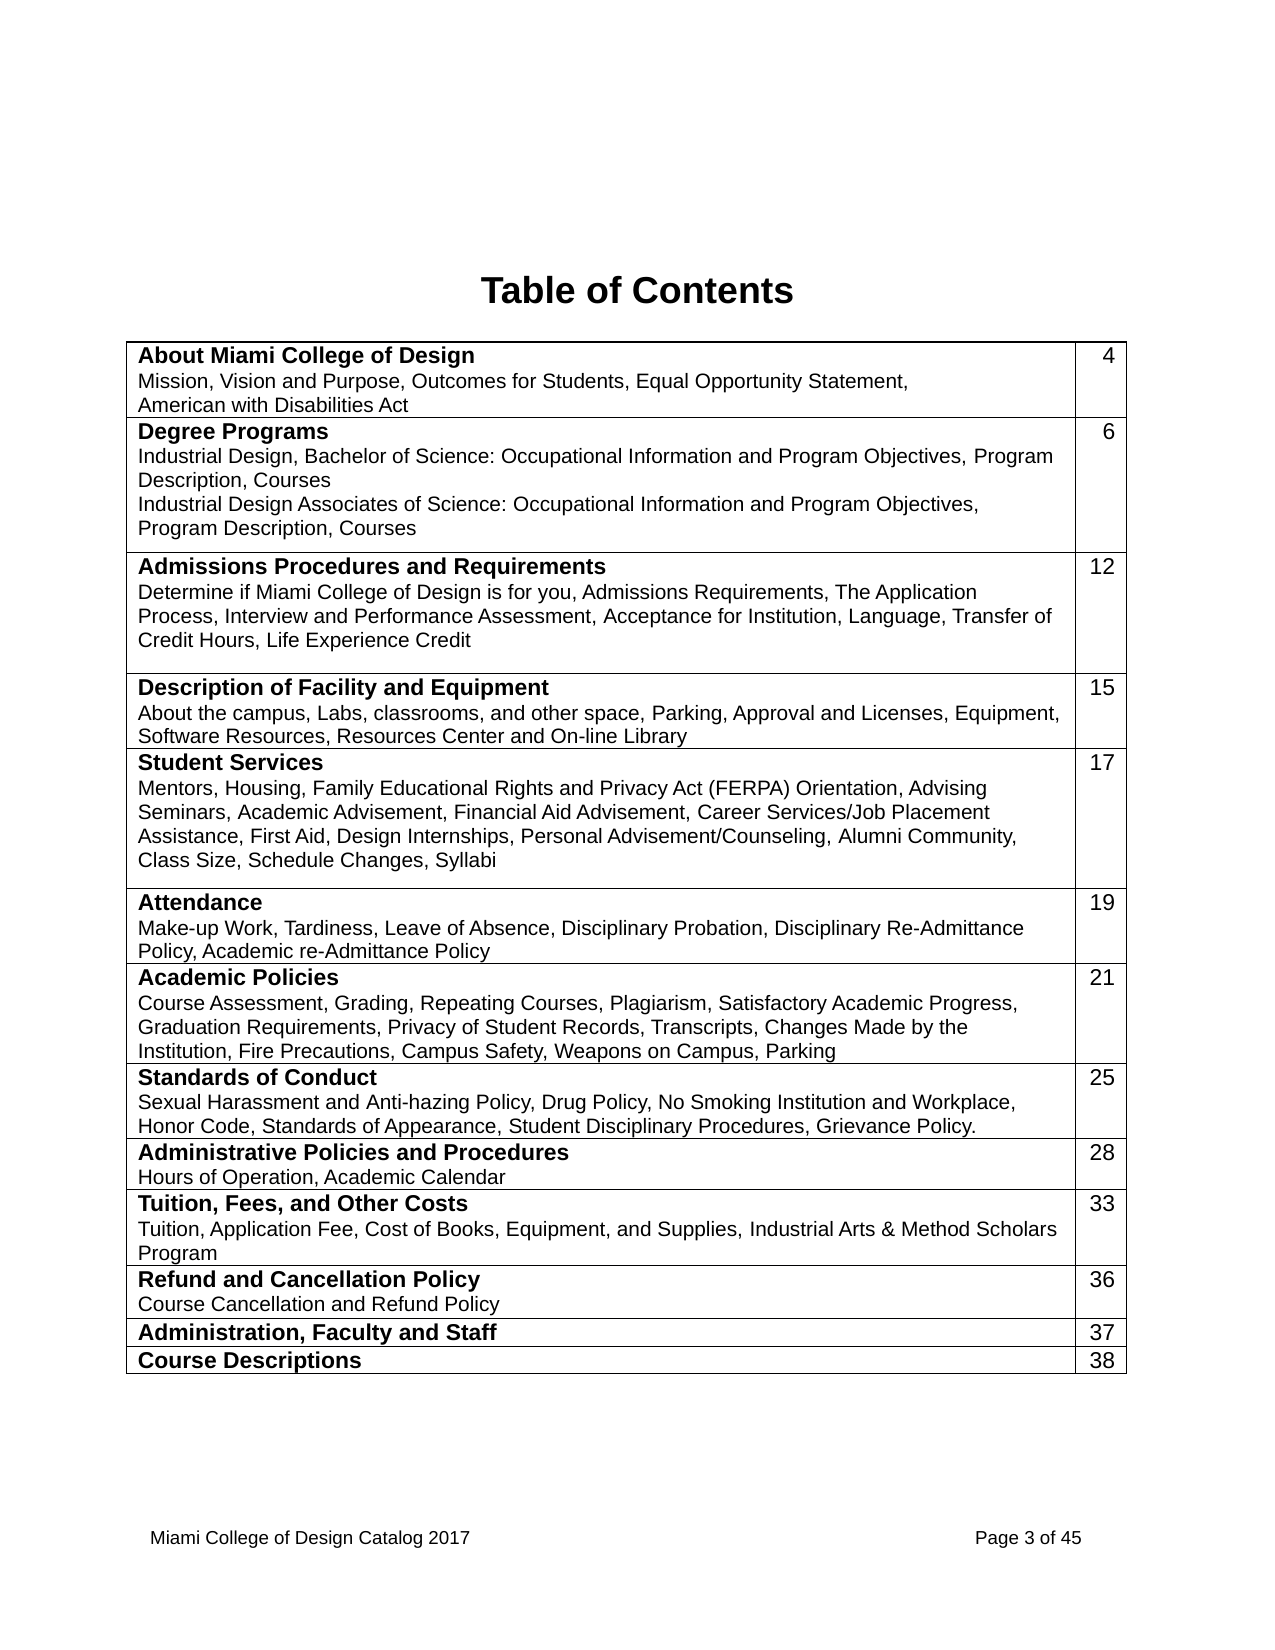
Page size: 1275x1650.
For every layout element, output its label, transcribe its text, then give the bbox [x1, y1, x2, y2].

table_cell 19 [1076, 889, 1126, 963]
table_cell Admissions Procedures and Requirements Determine if Miami College of Design is for you, Admissions Requirements, The Application Process, Interview and Performance Assessment, Acceptance for Institution, Language, Transfer of Credit Hours, Life Experience Credit [127, 553, 1075, 673]
table_cell Degree Programs Industrial Design, Bachelor of Science: Occupational Information and Program Objectives, Program Description, Courses Industrial Design Associates of Science: Occupational Information and Program Objectives, Program Description, Courses [127, 418, 1075, 552]
table_cell Student Services Mentors, Housing, Family Educational Rights and Privacy Act (FERPA) Orientation, Advising Seminars, Academic Advisement, Financial Aid Advisement, Career Services/Job Placement Assistance, First Aid, Design Internships, Personal Advisement/Counseling, Alumni Community, Class Size, Schedule Changes, Syllabi [127, 749, 1075, 888]
table_cell 37 [1076, 1319, 1126, 1346]
table_header 4 [1076, 343, 1126, 417]
table_cell 38 [1076, 1347, 1126, 1373]
table_cell 28 [1076, 1139, 1126, 1189]
subtitle Table of Contents [150, 268, 1125, 311]
table_cell 21 [1076, 964, 1126, 1062]
table_cell Attendance Make-up Work, Tardiness, Leave of Absence, Disciplinary Probation, Disciplinary Re-Admittance Policy, Academic re-Admittance Policy [127, 889, 1075, 963]
table_cell 25 [1076, 1064, 1126, 1138]
table_cell Standards of Conduct Sexual Harassment and Anti-hazing Policy, Drug Policy, No Smoking Institution and Workplace, Honor Code, Standards of Appearance, Student Disciplinary Procedures, Grievance Policy. [127, 1064, 1075, 1138]
table_cell 36 [1076, 1266, 1126, 1318]
table_cell Administrative Policies and Procedures Hours of Operation, Academic Calendar [127, 1139, 1075, 1189]
table_cell 6 [1076, 418, 1126, 552]
table_cell Description of Facility and Equipment About the campus, Labs, classrooms, and other space, Parking, Approval and Licenses, Equipment, Software Resources, Resources Center and On-line Library [127, 674, 1075, 748]
table_cell 12 [1076, 553, 1126, 673]
table_cell Academic Policies Course Assessment, Grading, Repeating Courses, Plagiarism, Satisfactory Academic Progress, Graduation Requirements, Privacy of Student Records, Transcripts, Changes Made by the Institution, Fire Precautions, Campus Safety, Weapons on Campus, Parking [127, 964, 1075, 1062]
table_cell 15 [1076, 674, 1126, 748]
table_cell Refund and Cancellation Policy Course Cancellation and Refund Policy [127, 1266, 1075, 1318]
table_cell Administration, Faculty and Staff [127, 1319, 1075, 1346]
table_cell 17 [1076, 749, 1126, 888]
table_cell Course Descriptions [127, 1347, 1075, 1373]
table_cell 33 [1076, 1190, 1126, 1264]
table_header About Miami College of Design Mission, Vision and Purpose, Outcomes for Students, Equal Opportunity Statement, American with Disabilities Act [127, 343, 1075, 417]
table_cell Tuition, Fees, and Other Costs Tuition, Application Fee, Cost of Books, Equipment, and Supplies, Industrial Arts & Method Scholars Program [127, 1190, 1075, 1264]
